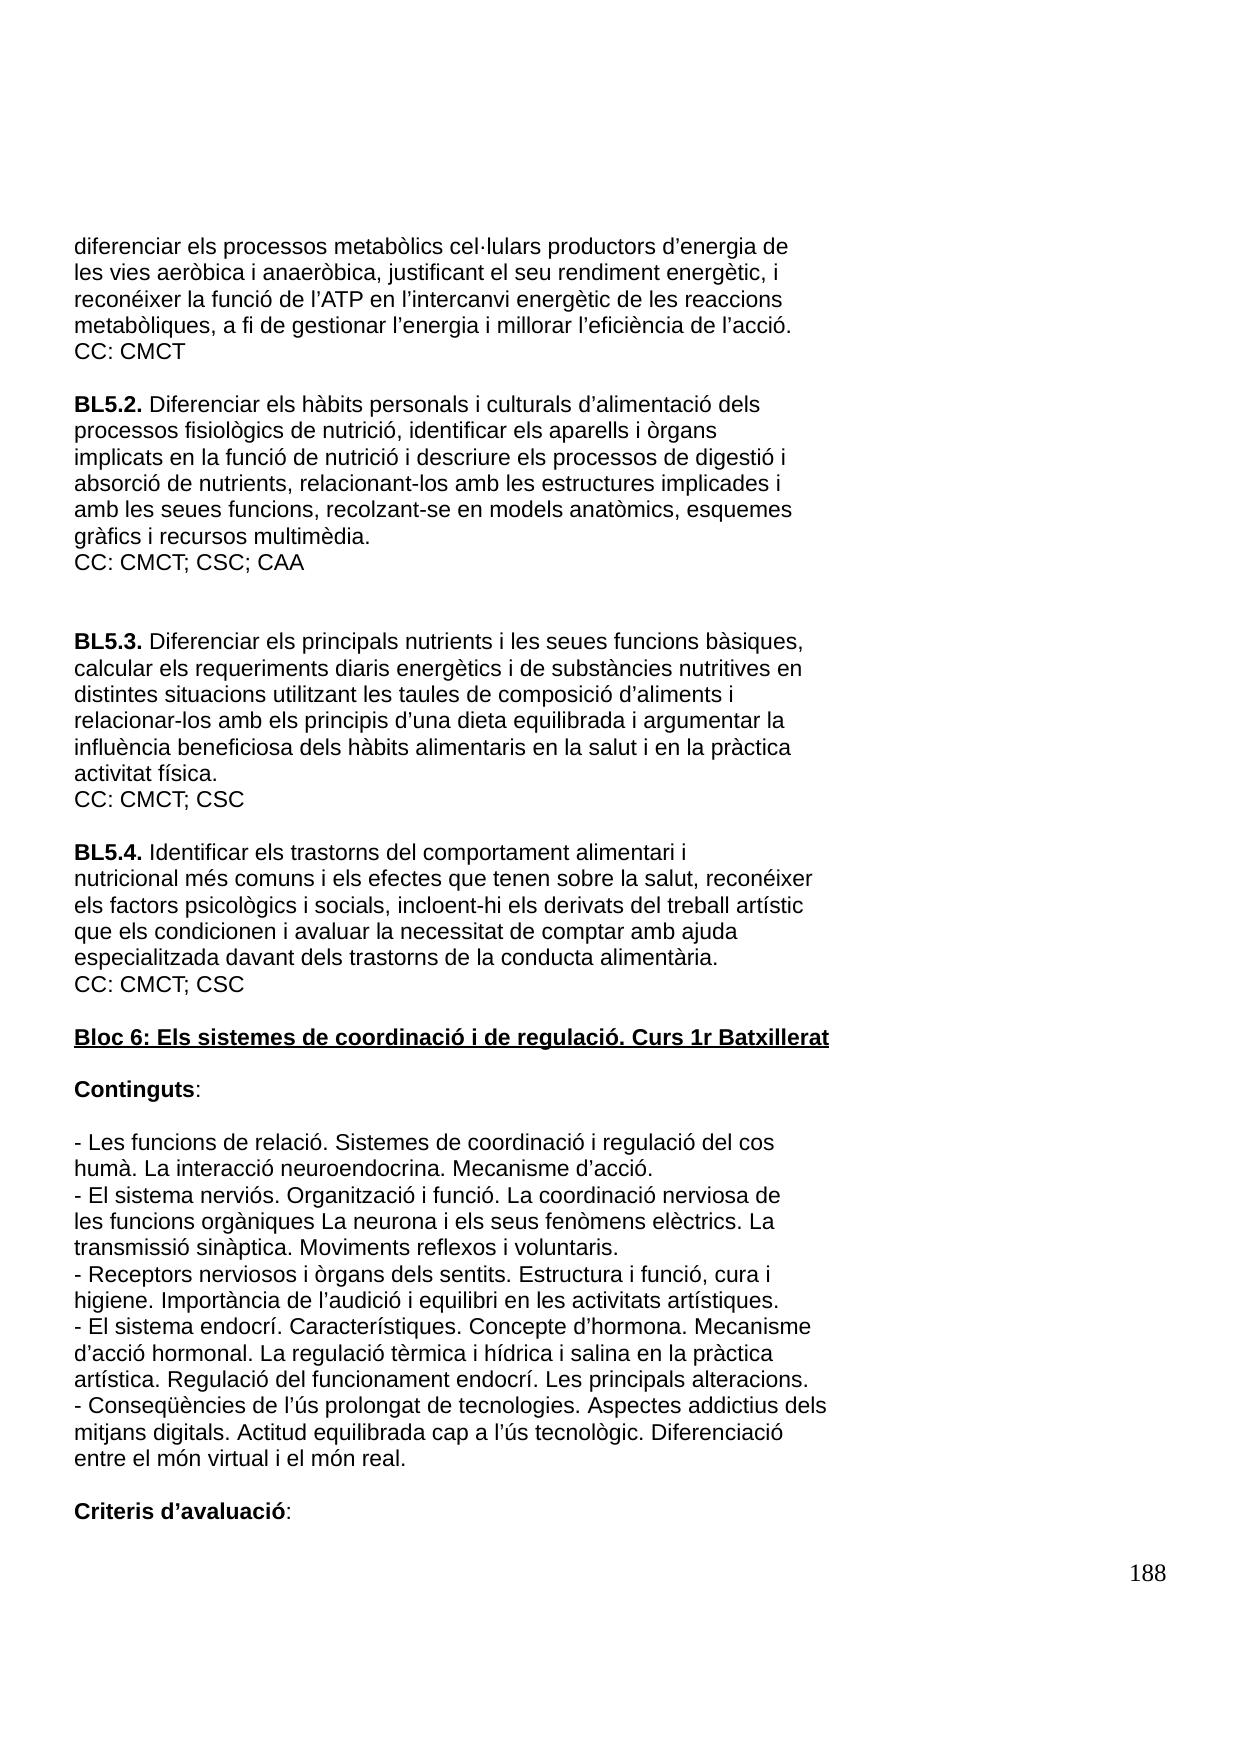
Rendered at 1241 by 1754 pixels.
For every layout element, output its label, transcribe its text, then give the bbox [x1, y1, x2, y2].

text entre el món virtual i el món real. [74, 1445, 1166, 1471]
text - Receptors nerviosos i òrgans dels sentits. Estructura i funció, cura i [74, 1261, 1166, 1287]
text les vies aeròbica i anaeròbica, justificant el seu rendiment energètic, i [74, 259, 1166, 286]
text Continguts: [74, 1076, 1166, 1102]
text Bloc 6: Els sistemes de coordinació i de regulació. Curs 1r Batxillerat [74, 1023, 1166, 1050]
text processos fisiològics de nutrició, identificar els aparells i òrgans [74, 417, 1166, 444]
text higiene. Importància de l’audició i equilibri en les activitats artístiques. [74, 1287, 1166, 1313]
text CC: CMCT; CSC; CAA [74, 549, 1166, 575]
text els factors psicològics i socials, incloent-hi els derivats del treball artístic [74, 892, 1166, 918]
text amb les seues funcions, recolzant-se en models anatòmics, esquemes [74, 496, 1166, 523]
text calcular els requeriments diaris energètics i de substàncies nutritives en [74, 654, 1166, 681]
text artística. Regulació del funcionament endocrí. Les principals alteracions. [74, 1366, 1166, 1392]
text gràfics i recursos multimèdia. [74, 523, 1166, 549]
text CC: CMCT; CSC [74, 786, 1166, 813]
text - Les funcions de relació. Sistemes de coordinació i regulació del cos [74, 1129, 1166, 1155]
text d’acció hormonal. La regulació tèrmica i hídrica i salina en la pràctica [74, 1340, 1166, 1366]
text CC: CMCT [74, 338, 1166, 364]
text - El sistema endocrí. Característiques. Concepte d’hormona. Mecanisme [74, 1313, 1166, 1340]
text nutricional més comuns i els efectes que tenen sobre la salut, reconéixer [74, 865, 1166, 892]
text humà. La interacció neuroendocrina. Mecanisme d’acció. [74, 1155, 1166, 1182]
text diferenciar els processos metabòlics cel·lulars productors d’energia de [74, 233, 1166, 259]
text relacionar-los amb els principis d’una dieta equilibrada i argumentar la [74, 707, 1166, 733]
text reconéixer la funció de l’ATP en l’intercanvi energètic de les reaccions [74, 286, 1166, 312]
text BL5.3. Diferenciar els principals nutrients i les seues funcions bàsiques, [74, 628, 1166, 654]
text influència beneficiosa dels hàbits alimentaris en la salut i en la pràctica [74, 733, 1166, 760]
text mitjans digitals. Actitud equilibrada cap a l’ús tecnològic. Diferenciació [74, 1419, 1166, 1445]
text absorció de nutrients, relacionant-los amb les estructures implicades i [74, 470, 1166, 496]
text metabòliques, a fi de gestionar l’energia i millorar l’eficiència de l’acció. [74, 312, 1166, 338]
text les funcions orgàniques La neurona i els seus fenòmens elèctrics. La [74, 1208, 1166, 1234]
text BL5.2. Diferenciar els hàbits personals i culturals d’alimentació dels [74, 391, 1166, 417]
text implicats en la funció de nutrició i descriure els processos de digestió i [74, 444, 1166, 470]
text distintes situacions utilitzant les taules de composició d’aliments i [74, 681, 1166, 707]
text - Conseqüències de l’ús prolongat de tecnologies. Aspectes addictius dels [74, 1392, 1166, 1419]
text CC: CMCT; CSC [74, 971, 1166, 997]
text especialitzada davant dels trastorns de la conducta alimentària. [74, 944, 1166, 971]
text - El sistema nerviós. Organització i funció. La coordinació nerviosa de [74, 1182, 1166, 1208]
text transmissió sinàptica. Moviments reflexos i voluntaris. [74, 1234, 1166, 1261]
text que els condicionen i avaluar la necessitat de comptar amb ajuda [74, 918, 1166, 944]
text activitat física. [74, 760, 1166, 786]
text BL5.4. Identificar els trastorns del comportament alimentari i [74, 839, 1166, 865]
text Criteris d’avaluació: [74, 1498, 1166, 1524]
